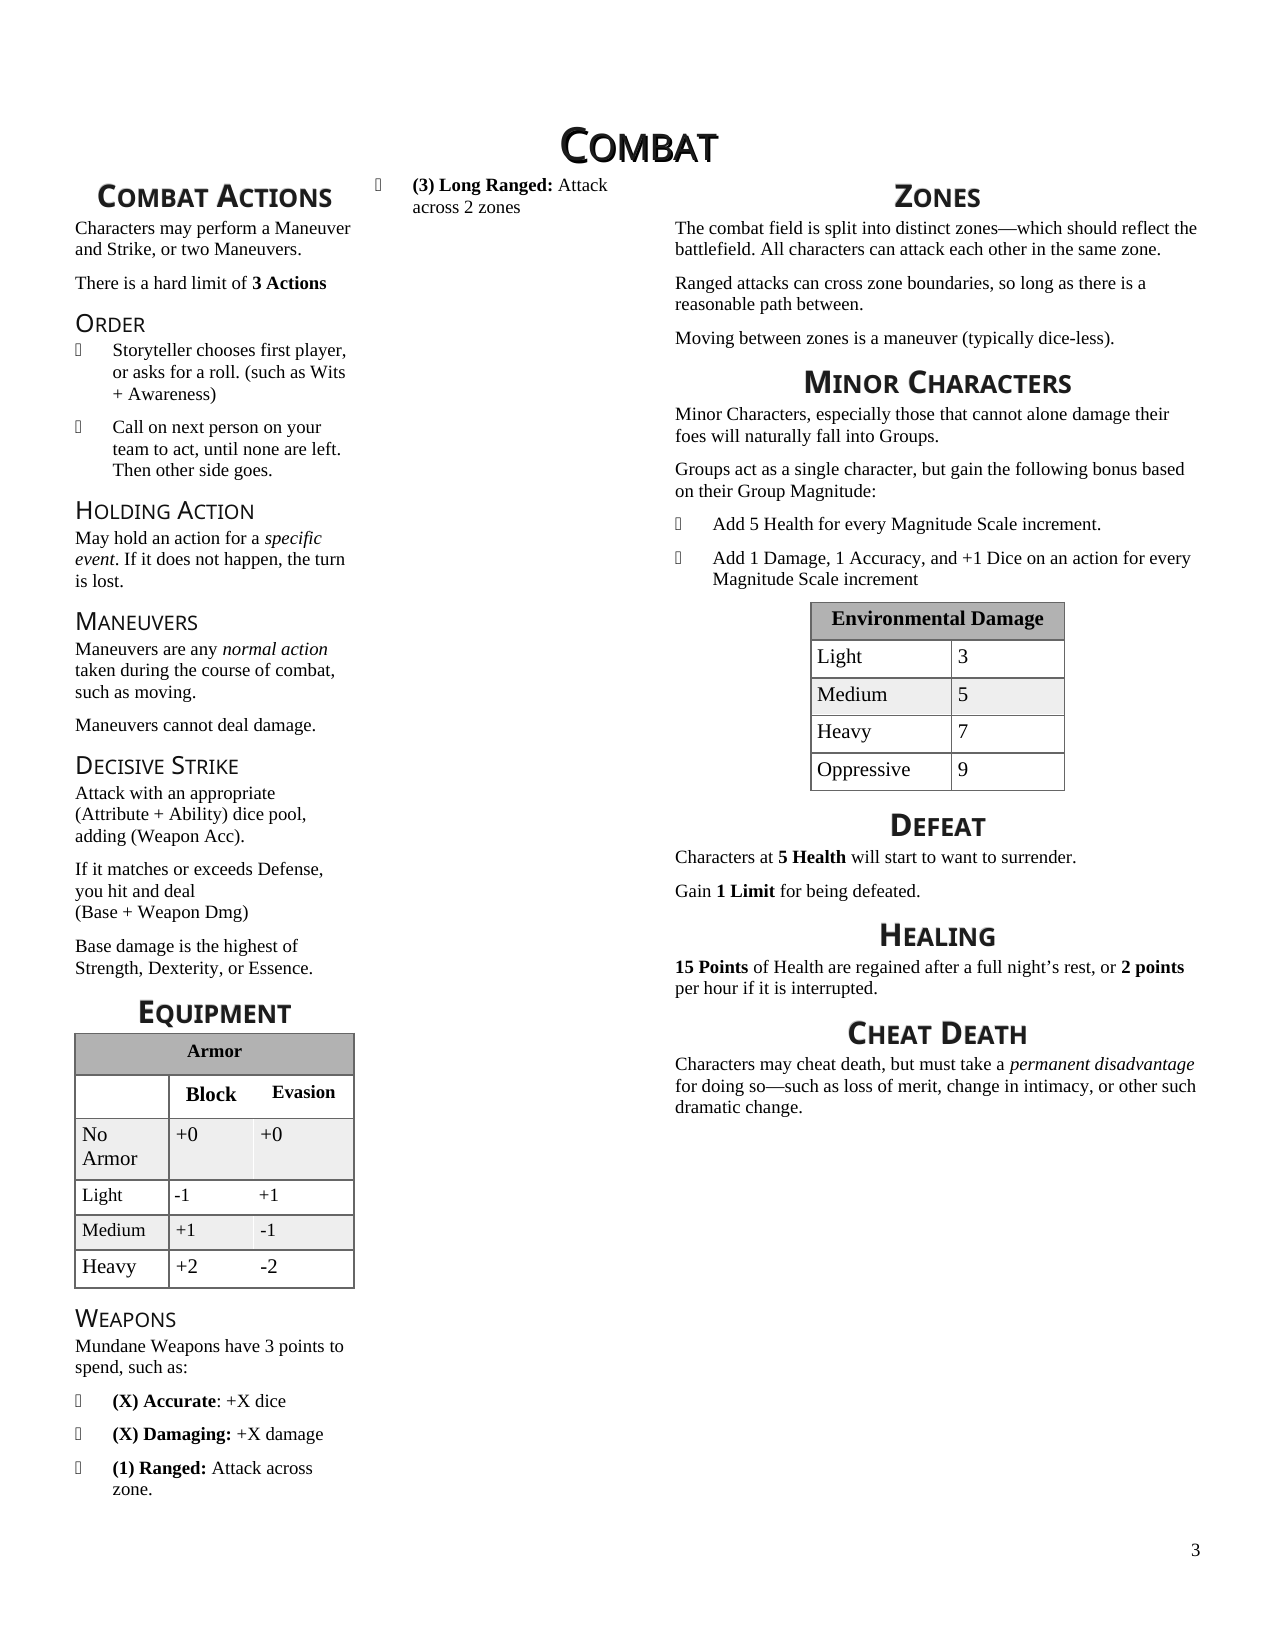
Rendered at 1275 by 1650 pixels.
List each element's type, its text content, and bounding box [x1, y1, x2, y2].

table_cell 9 [952, 754, 1064, 790]
table_header Environmental Damage [812, 603, 1064, 639]
table_cell Medium [76, 1216, 168, 1249]
subtitle Defeat [675, 803, 1200, 846]
text Gain 1 Limit for being defeated. [675, 879, 1200, 901]
table_cell 5 [952, 679, 1064, 714]
list Storyteller chooses first player, or asks for a roll. (such as Wits + Awareness) [75, 339, 354, 404]
table_cell +0 [254, 1119, 353, 1179]
subtitle Maneuvers [75, 603, 354, 637]
table_cell Heavy [812, 716, 951, 752]
table_cell [76, 1076, 168, 1117]
text There is a hard limit of 3 Actions [75, 272, 354, 293]
subtitle Combat Actions [75, 174, 354, 217]
list (1) Ranged: Attack across zone. [75, 1457, 354, 1500]
list (X) Accurate: +X dice [75, 1390, 354, 1411]
table_cell Evasion [254, 1076, 353, 1117]
list (3) Long Ranged: Attack across 2 zones [375, 174, 654, 217]
text Maneuvers are any normal action taken during the course of combat, such as moving. [75, 637, 354, 702]
table_cell Medium [812, 679, 951, 714]
table_cell Heavy [76, 1251, 168, 1287]
table_cell -1 [254, 1216, 353, 1249]
text Characters at 5 Health will start to want to surrender. [675, 846, 1200, 867]
text Characters may cheat death, but must take a permanent disadvantage for doing so—such as loss of merit, change in intimacy, or other such dramatic change. [675, 1053, 1200, 1118]
text 15 Points of Health are regained after a full night’s rest, or 2 points per hour if it is interrupted. [675, 956, 1200, 999]
table_cell Light [812, 641, 951, 677]
subtitle Minor Characters [675, 360, 1200, 403]
text Moving between zones is a maneuver (typically dice-less). [675, 327, 1200, 348]
list Add 5 Health for every Magnitude Scale increment. [675, 513, 1200, 535]
table_cell -2 [254, 1251, 353, 1287]
text Maneuvers cannot deal damage. [75, 714, 354, 736]
list Call on next person on your team to act, until none are left. Then other side goes. [75, 416, 354, 481]
table_cell Light [76, 1181, 168, 1214]
table_cell +2 [170, 1251, 253, 1287]
text The combat field is split into distinct zones—which should reflect the battlefield. All characters can attack each other in the same zone. [675, 217, 1200, 260]
subtitle Holding Action [75, 493, 354, 527]
subtitle Healing [675, 913, 1200, 956]
subtitle Zones [675, 174, 1200, 217]
subtitle Cheat Death [675, 1011, 1200, 1053]
text Mundane Weapons have 3 points to spend, such as: [75, 1334, 354, 1378]
table_cell +1 [170, 1216, 253, 1249]
table_cell +0 [170, 1119, 253, 1179]
text Minor Characters, especially those that cannot alone damage their foes will naturally fall into Groups. [675, 403, 1200, 446]
subtitle Combat [75, 112, 1200, 174]
table_cell 3 [952, 641, 1064, 677]
text Groups act as a single character, but gain the following bonus based on their Group Magnitude: [675, 458, 1200, 501]
list Add 1 Damage, 1 Accuracy, and +1 Dice on an action for every Magnitude Scale increment [675, 547, 1200, 590]
table_header Armor [76, 1034, 353, 1074]
subtitle Decisive Strike [75, 748, 354, 782]
text May hold an action for a specific event. If it does not happen, the turn is lost. [75, 527, 354, 591]
table_cell Oppressive [812, 754, 951, 790]
text Base damage is the highest of Strength, Dexterity, or Essence. [75, 935, 354, 978]
text Characters may perform a Maneuver and Strike, or two Maneuvers. [75, 217, 354, 260]
text If it matches or exceeds Defense, you hit and deal (Base + Weapon Dmg) [75, 858, 354, 923]
subtitle Weapons [75, 1301, 354, 1334]
subtitle Equipment [75, 990, 354, 1033]
table_cell No Armor [76, 1119, 168, 1179]
table_cell +1 [254, 1181, 353, 1214]
table_cell 7 [952, 716, 1064, 752]
table_cell Block [170, 1076, 253, 1117]
list (X) Damaging: +X damage [75, 1423, 354, 1445]
table_cell -1 [170, 1181, 253, 1214]
subtitle Order [75, 305, 354, 339]
text Ranged attacks can cross zone boundaries, so long as there is a reasonable path between. [675, 272, 1200, 315]
text Attack with an appropriate (Attribute + Ability) dice pool, adding (Weapon Acc). [75, 782, 354, 846]
